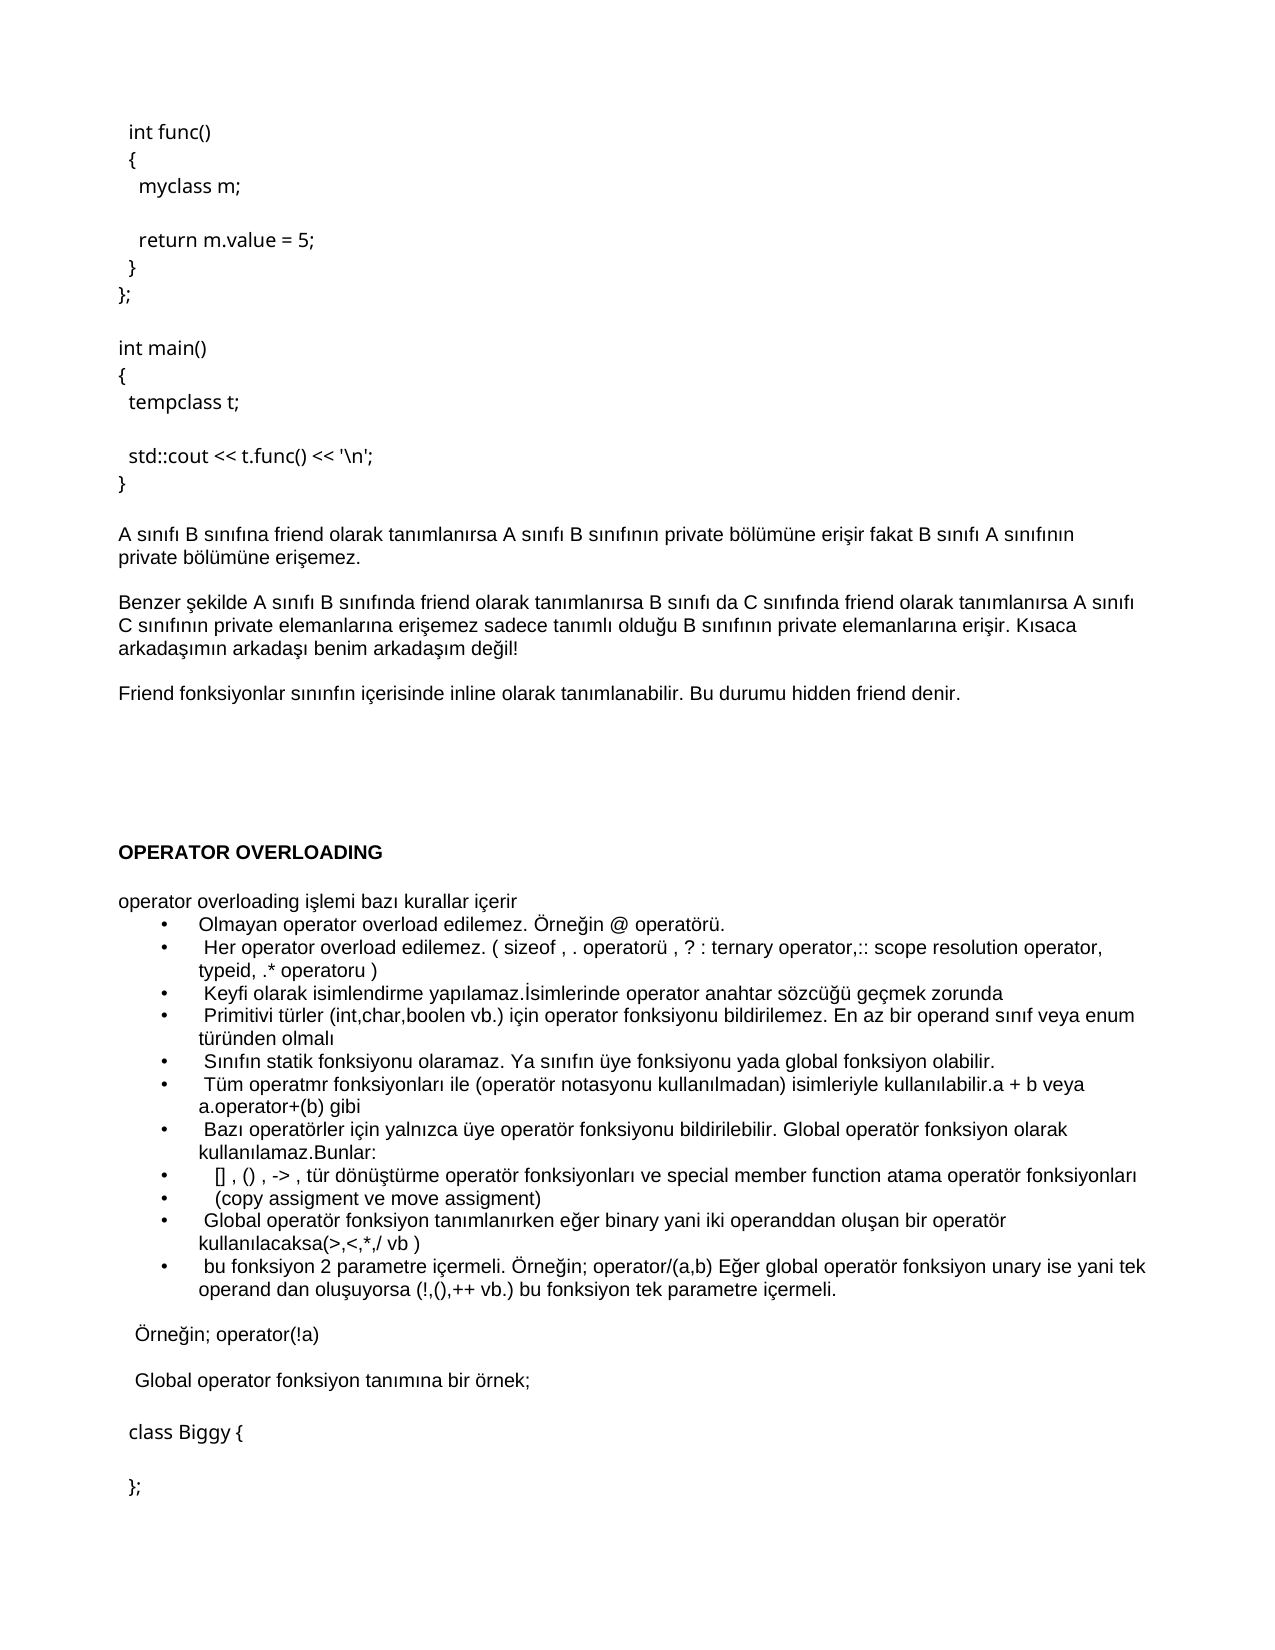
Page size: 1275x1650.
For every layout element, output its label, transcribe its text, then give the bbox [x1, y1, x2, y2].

text Global operator fonksiyon tanımına bir örnek; [118, 1368, 1157, 1391]
text Friend fonksiyonlar sınınfın içerisinde inline olarak tanımlanabilir. Bu durumu hidden friend denir. [118, 682, 1157, 704]
text { [118, 145, 1157, 172]
list Sınıfın statik fonksiyonu olaramaz. Ya sınıfın üye fonksiyonu yada global fonksiyon olabilir. [161, 1050, 1157, 1073]
text tempclass t; [118, 388, 1157, 415]
list Bazı operatörler için yalnızca üye operatör fonksiyonu bildirilebilir. Global operatör fonksiyon olarak kullanılamaz.Bunlar: [161, 1118, 1157, 1164]
list Primitivi türler (int,char,boolen vb.) için operator fonksiyonu bildirilemez. En az bir operand sınıf veya enum türünden olmalı [161, 1004, 1157, 1050]
text myclass m; [118, 172, 1157, 199]
text operator overloading işlemi bazı kurallar içerir [118, 890, 1157, 913]
text class Biggy { [118, 1418, 1157, 1445]
text OPERATOR OVERLOADING [118, 841, 1157, 863]
text int func() [118, 118, 1157, 145]
text return m.value = 5; [118, 226, 1157, 253]
text } [118, 469, 1157, 496]
list [] , () , -> , tür dönüştürme operatör fonksiyonları ve special member function atama operatör fonksiyonları [161, 1164, 1157, 1186]
text }; [118, 280, 1157, 307]
list bu fonksiyon 2 parametre içermeli. Örneğin; operator/(a,b) Eğer global operatör fonksiyon unary ise yani tek operand dan oluşuyorsa (!,(),++ vb.) bu fonksiyon tek parametre içermeli. [161, 1255, 1157, 1300]
list Tüm operatmr fonksiyonları ile (operatör notasyonu kullanılmadan) isimleriyle kullanılabilir.a + b veya a.operator+(b) gibi [161, 1073, 1157, 1118]
text Benzer şekilde A sınıfı B sınıfında friend olarak tanımlanırsa B sınıfı da C sınıfında friend olarak tanımlanırsa A sınıfı [118, 591, 1157, 614]
list (copy assigment ve move assigment) [161, 1186, 1157, 1209]
text } [118, 253, 1157, 280]
text Örneğin; operator(!a) [118, 1323, 1157, 1346]
list Her operator overload edilemez. ( sizeof , . operatorü , ? : ternary operator,:: scope resolution operator, typeid, .* operatoru ) [161, 936, 1157, 981]
list Global operatör fonksiyon tanımlanırken eğer binary yani iki operanddan oluşan bir operatör kullanılacaksa(>,<,*,/ vb ) [161, 1209, 1157, 1255]
text A sınıfı B sınıfına friend olarak tanımlanırsa A sınıfı B sınıfının private bölümüne erişir fakat B sınıfı A sınıfının [118, 523, 1157, 546]
text private bölümüne erişemez. [118, 546, 1157, 568]
list Keyfi olarak isimlendirme yapılamaz.İsimlerinde operator anahtar sözcüğü geçmek zorunda [161, 981, 1157, 1004]
text C sınıfının private elemanlarına erişemez sadece tanımlı olduğu B sınıfının private elemanlarına erişir. Kısaca arkadaşımın arkadaşı benim arkadaşım değil! [118, 614, 1157, 659]
text std::cout << t.func() << '\n'; [118, 442, 1157, 469]
text int main() [118, 334, 1157, 361]
text }; [118, 1472, 1157, 1499]
list Olmayan operator overload edilemez. Örneğin @ operatörü. [161, 913, 1157, 936]
text { [118, 361, 1157, 388]
